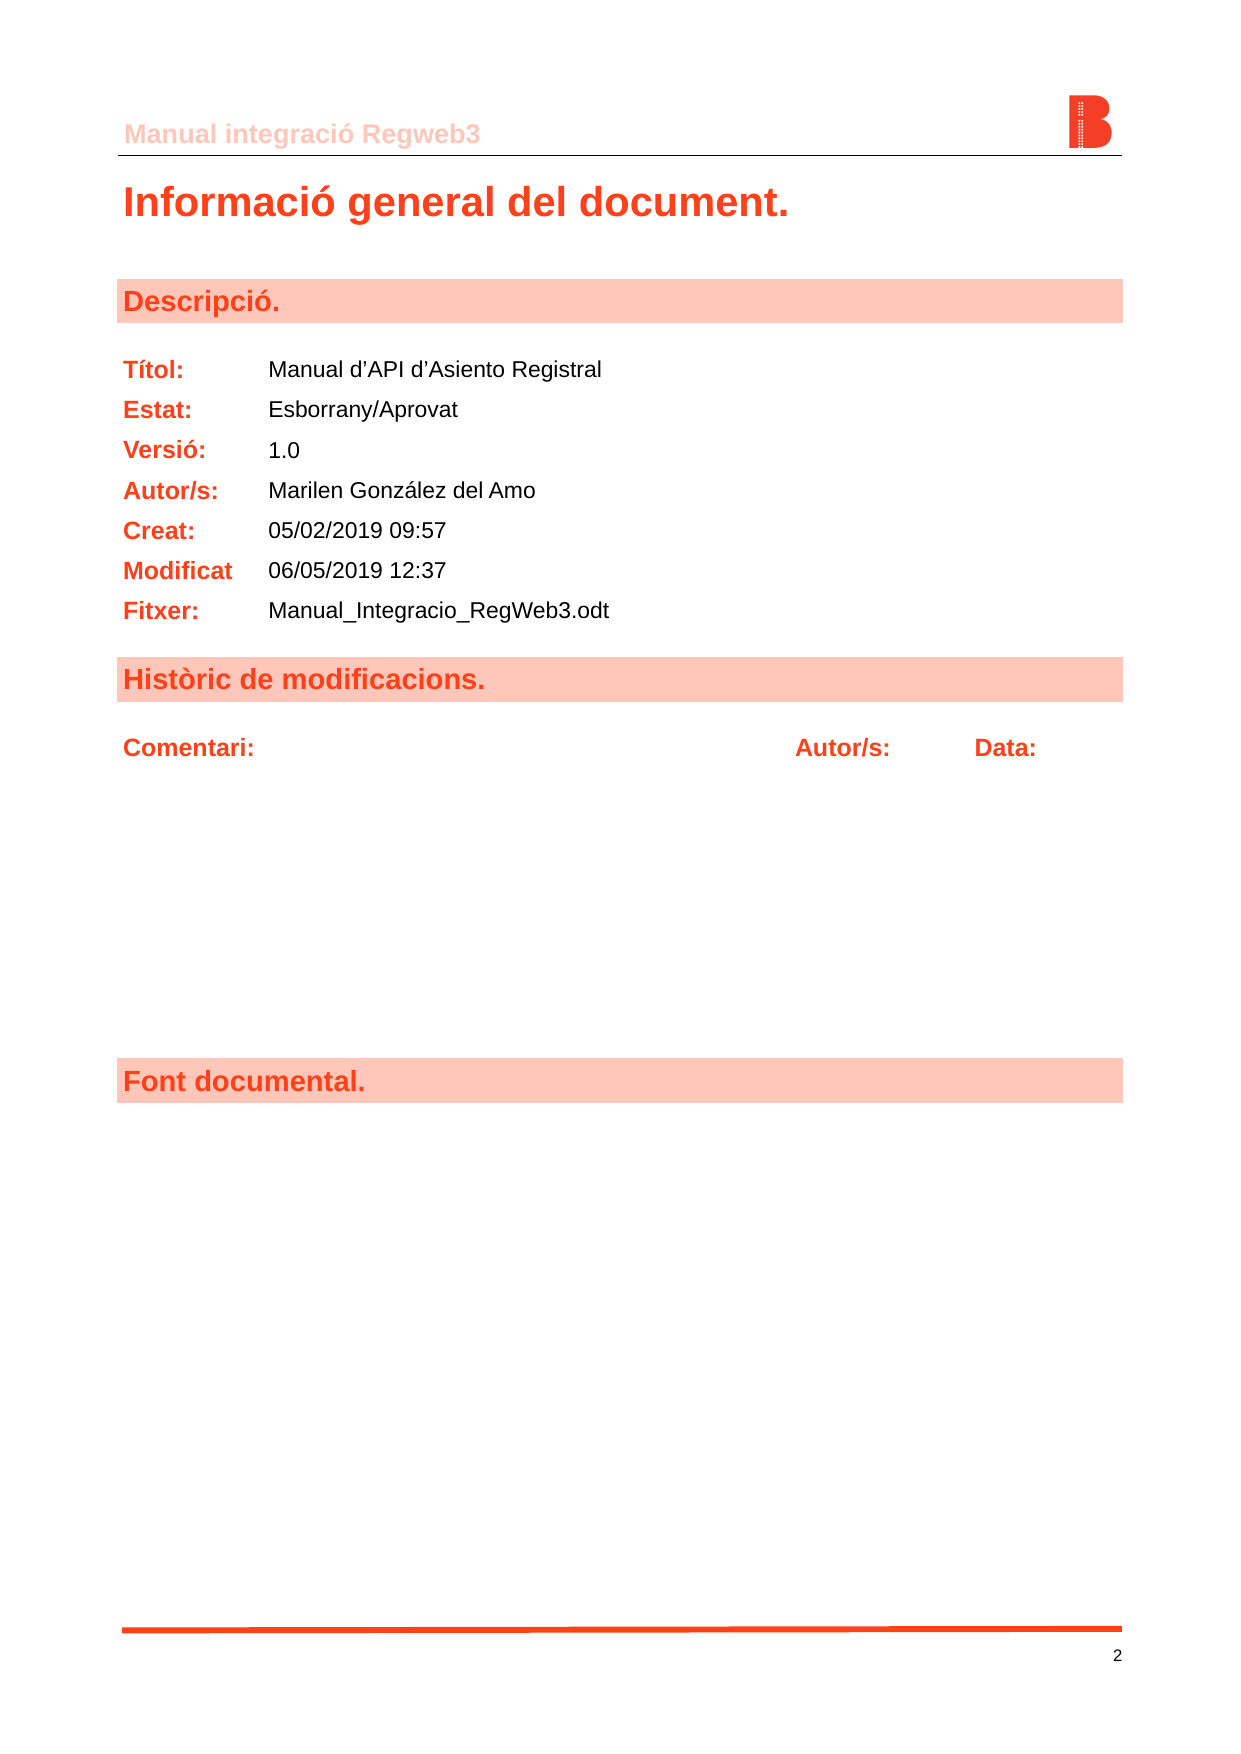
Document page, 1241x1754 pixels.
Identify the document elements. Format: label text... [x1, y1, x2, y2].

table_cell Data: [969, 728, 1123, 768]
table_cell Marilen González del Amo [262, 470, 1123, 510]
table_cell [117, 631, 1123, 657]
table_cell [117, 768, 789, 806]
table_cell Descripció. [117, 279, 1123, 323]
table_cell [789, 768, 969, 806]
table_cell [117, 957, 789, 994]
table_cell [969, 843, 1123, 881]
table_cell [117, 1167, 1123, 1207]
table_cell [969, 806, 1123, 843]
table_cell 05/02/2019 09:57 [262, 510, 1123, 550]
table_cell Autor/s: [117, 470, 262, 510]
picture [1063, 94, 1117, 150]
table_cell 06/05/2019 12:37 [262, 550, 1123, 591]
table_cell [789, 843, 969, 881]
table_cell Creat: [117, 510, 262, 550]
table_cell [969, 995, 1123, 1032]
table_header Informació general del document. [117, 171, 1123, 278]
table_cell [969, 957, 1123, 994]
table_cell [117, 881, 789, 919]
table_cell [117, 1103, 1123, 1129]
table_cell [117, 806, 789, 843]
table_cell [789, 957, 969, 994]
table_cell Fitxer: [117, 591, 262, 631]
table_cell [117, 843, 789, 881]
table_cell Versió: [117, 430, 262, 470]
table_cell [969, 768, 1123, 806]
table_cell [117, 1245, 1123, 1282]
table_cell Autor/s: [789, 728, 969, 768]
table_cell Històric de modificacions. [117, 657, 1123, 702]
table_cell [117, 324, 1123, 349]
table_cell Font documental. [117, 1058, 1123, 1103]
table_cell [117, 1033, 1123, 1058]
table_cell 1.0 [262, 430, 1123, 470]
table_cell Modificat [117, 550, 262, 591]
table_cell [117, 919, 789, 957]
table_cell [117, 1129, 1123, 1167]
table_cell Estat: [117, 390, 262, 430]
table_cell [789, 881, 969, 919]
table_cell [117, 995, 789, 1032]
table_cell [969, 881, 1123, 919]
table_cell Manual_Integracio_RegWeb3.odt [262, 591, 1123, 631]
table_cell [117, 702, 1123, 727]
table_cell Comentari: [117, 728, 789, 768]
table_cell [117, 1207, 1123, 1244]
table_cell Títol: [117, 349, 262, 389]
table_cell [789, 919, 969, 957]
table_cell [789, 995, 969, 1032]
table_cell Esborrany/Aprovat [262, 390, 1123, 430]
table_cell Manual d’API d’Asiento Registral [262, 349, 1123, 389]
table_cell [969, 919, 1123, 957]
table_cell [789, 806, 969, 843]
